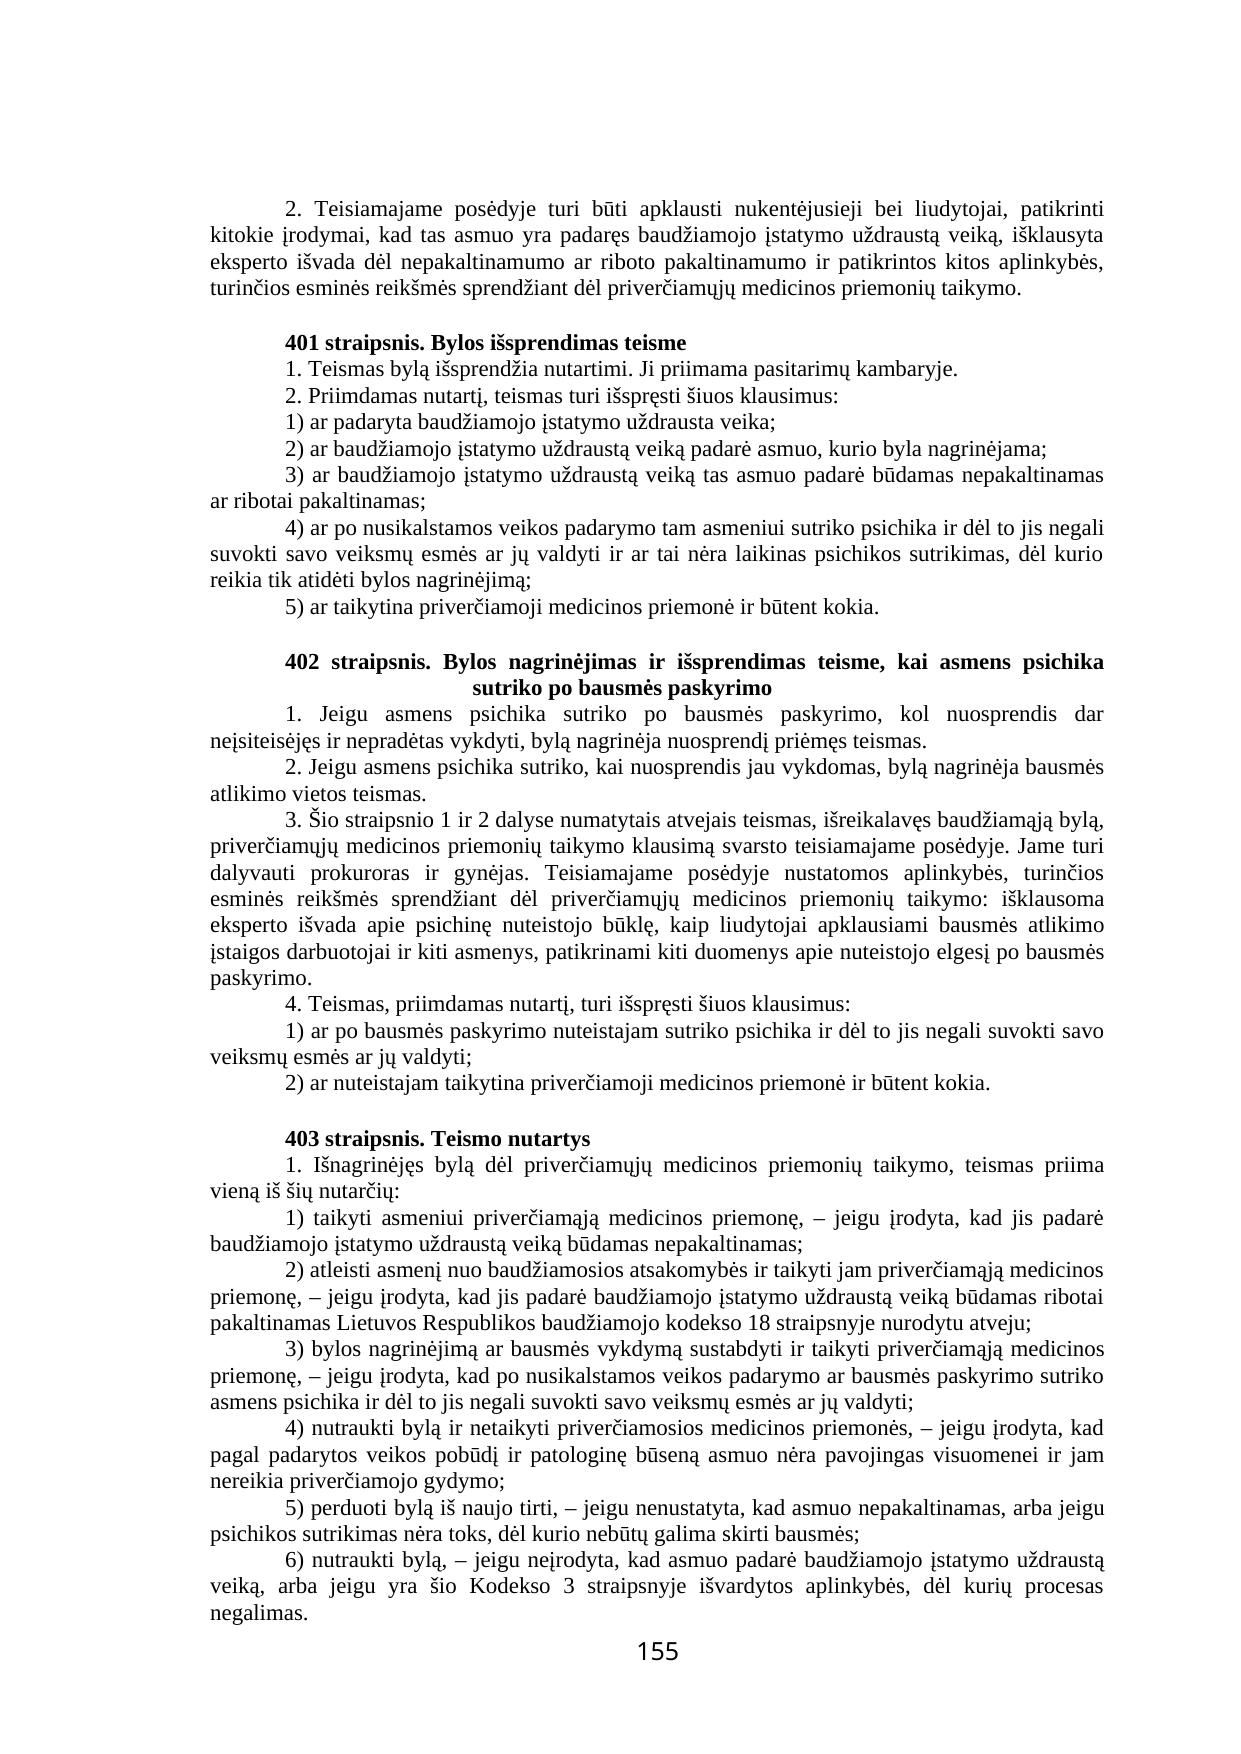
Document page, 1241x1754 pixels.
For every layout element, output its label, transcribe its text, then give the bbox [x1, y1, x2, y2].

text 1) taikyti asmeniui priverčiamąją medicinos priemonę, – jeigu įrodyta, kad jis padarė baudžiamojo įstatymo uždraustą veiką būdamas nepakaltinamas; [210, 1204, 1106, 1256]
text 2. Teisiamajame posėdyje turi būti apklausti nukentėjusieji bei liudytojai, patikrinti kitokie įrodymai, kad tas asmuo yra padaręs baudžiamojo įstatymo uždraustą veiką, išklausyta eksperto išvada dėl nepakaltinamumo ar riboto pakaltinamumo ir patikrintos kitos aplinkybės, turinčios esminės reikšmės sprendžiant dėl priverčiamųjų medicinos priemonių taikymo. [210, 195, 1106, 300]
text 2. Jeigu asmens psichika sutriko, kai nuosprendis jau vykdomas, bylą nagrinėja bausmės atlikimo vietos teismas. [210, 753, 1106, 806]
text 2) ar nuteistajam taikytina priverčiamoji medicinos priemonė ir būtent kokia. [210, 1069, 1106, 1096]
text 6) nutraukti bylą, – jeigu neįrodyta, kad asmuo padarė baudžiamojo įstatymo uždraustą veiką, arba jeigu yra šio Kodekso 3 straipsnyje išvardytos aplinkybės, dėl kurių procesas negalimas. [210, 1546, 1106, 1625]
text 2) ar baudžiamojo įstatymo uždraustą veiką padarė asmuo, kurio byla nagrinėjama; [210, 434, 1106, 461]
text 403 straipsnis. Teismo nutartys [210, 1124, 1106, 1151]
text 4) ar po nusikalstamos veikos padarymo tam asmeniui sutriko psichika ir dėl to jis negali suvokti savo veiksmų esmės ar jų valdyti ir ar tai nėra laikinas psichikos sutrikimas, dėl kurio reikia tik atidėti bylos nagrinėjimą; [210, 514, 1106, 593]
text 3) bylos nagrinėjimą ar bausmės vykdymą sustabdyti ir taikyti priverčiamąją medicinos priemonę, – jeigu įrodyta, kad po nusikalstamos veikos padarymo ar bausmės paskyrimo sutriko asmens psichika ir dėl to jis negali suvokti savo veiksmų esmės ar jų valdyti; [210, 1335, 1106, 1414]
text 2) atleisti asmenį nuo baudžiamosios atsakomybės ir taikyti jam priverčiamąją medicinos priemonę, – jeigu įrodyta, kad jis padarė baudžiamojo įstatymo uždraustą veiką būdamas ribotai pakaltinamas Lietuvos Respublikos baudžiamojo kodekso 18 straipsnyje nurodytu atveju; [210, 1256, 1106, 1335]
text 402 straipsnis. Bylos nagrinėjimas ir išsprendimas teisme, kai asmens psichika sutriko po bausmės paskyrimo [285, 648, 1106, 701]
text 1. Teismas bylą išsprendžia nutartimi. Ji priimama pasitarimų kambaryje. [210, 356, 1106, 382]
text 2. Priimdamas nutartį, teismas turi išspręsti šiuos klausimus: [210, 382, 1106, 408]
text 1. Jeigu asmens psichika sutriko po bausmės paskyrimo, kol nuosprendis dar neįsiteisėjęs ir nepradėtas vykdyti, bylą nagrinėja nuosprendį priėmęs teismas. [210, 701, 1106, 753]
text 1) ar padaryta baudžiamojo įstatymo uždrausta veika; [210, 408, 1106, 434]
text 3. Šio straipsnio 1 ir 2 dalyse numatytais atvejais teismas, išreikalavęs baudžiamąją bylą, priverčiamųjų medicinos priemonių taikymo klausimą svarsto teisiamajame posėdyje. Jame turi dalyvauti prokuroras ir gynėjas. Teisiamajame posėdyje nustatomos aplinkybės, turinčios esminės reikšmės sprendžiant dėl priverčiamųjų medicinos priemonių taikymo: išklausoma eksperto išvada apie psichinę nuteistojo būklę, kaip liudytojai apklausiami bausmės atlikimo įstaigos darbuotojai ir kiti asmenys, patikrinami kiti duomenys apie nuteistojo elgesį po bausmės paskyrimo. [210, 806, 1106, 990]
text 4. Teismas, priimdamas nutartį, turi išspręsti šiuos klausimus: [210, 990, 1106, 1017]
text 4) nutraukti bylą ir netaikyti priverčiamosios medicinos priemonės, – jeigu įrodyta, kad pagal padarytos veikos pobūdį ir patologinę būseną asmuo nėra pavojingas visuomenei ir jam nereikia priverčiamojo gydymo; [210, 1414, 1106, 1493]
text 5) perduoti bylą iš naujo tirti, – jeigu nenustatyta, kad asmuo nepakaltinamas, arba jeigu psichikos sutrikimas nėra toks, dėl kurio nebūtų galima skirti bausmės; [210, 1493, 1106, 1546]
text 1) ar po bausmės paskyrimo nuteistajam sutriko psichika ir dėl to jis negali suvokti savo veiksmų esmės ar jų valdyti; [210, 1017, 1106, 1069]
text 3) ar baudžiamojo įstatymo uždraustą veiką tas asmuo padarė būdamas nepakaltinamas ar ribotai pakaltinamas; [210, 461, 1106, 514]
text 1. Išnagrinėjęs bylą dėl priverčiamųjų medicinos priemonių taikymo, teismas priima vieną iš šių nutarčių: [210, 1151, 1106, 1204]
text 401 straipsnis. Bylos išsprendimas teisme [210, 329, 1106, 356]
text 5) ar taikytina priverčiamoji medicinos priemonė ir būtent kokia. [210, 593, 1106, 619]
